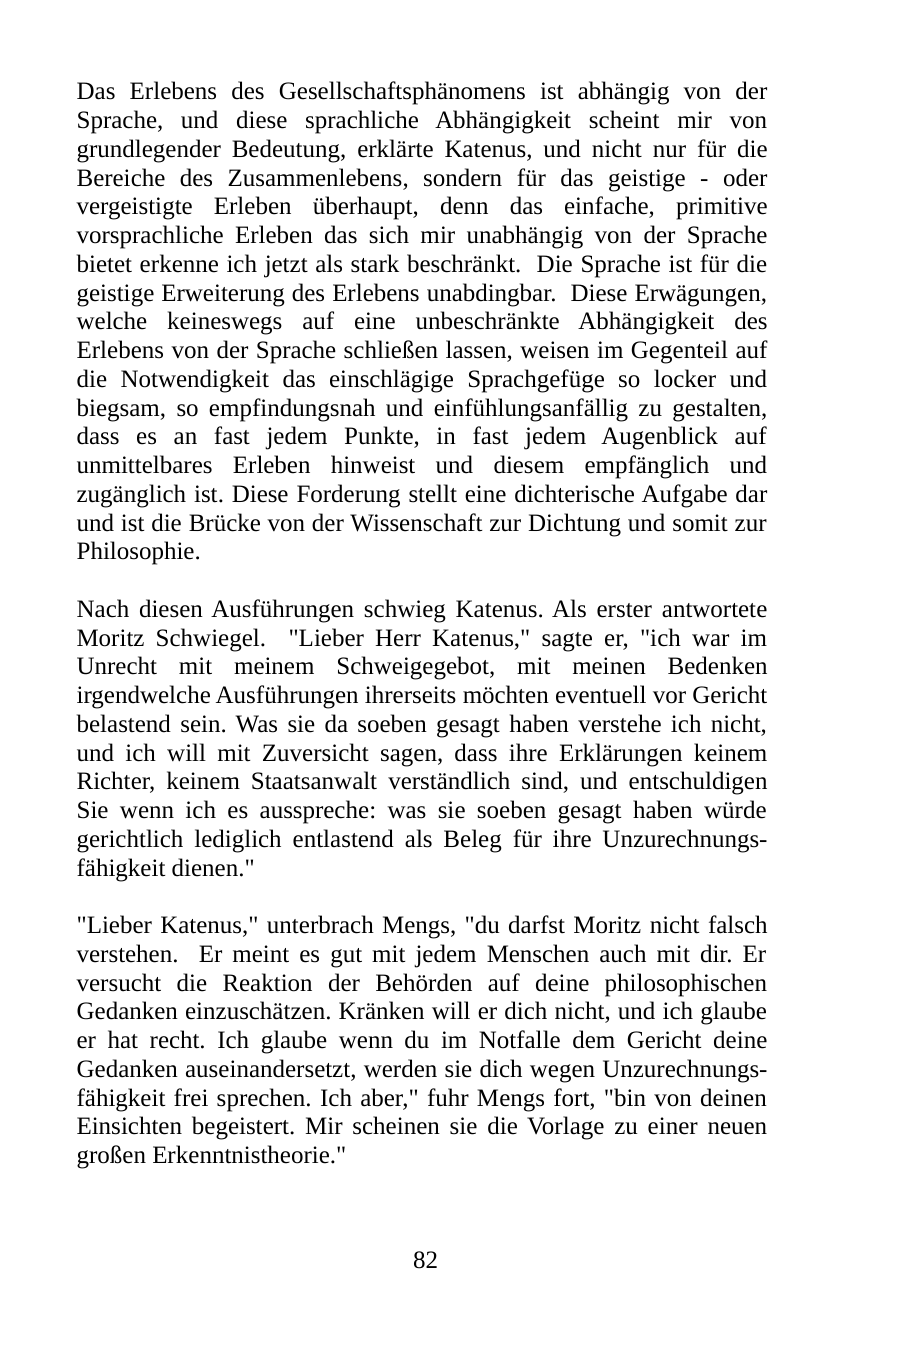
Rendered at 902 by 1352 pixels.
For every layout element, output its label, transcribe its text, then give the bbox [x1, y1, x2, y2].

text Nach diesen Ausführungen schwieg Katenus. Als erster antwortete Moritz Schwiegel. "Lieber Herr Katenus," sagte er, "ich war im Unrecht mit meinem Schweigegebot, mit meinen Bedenken irgendwelche Ausführungen ihrerseits möchten eventuell vor Gericht belastend sein. Was sie da soeben gesagt haben verstehe ich nicht, und ich will mit Zuversicht sagen, dass ihre Erklärungen keinem Richter, keinem Staatsanwalt verständlich sind, und entschuldigen Sie wenn ich es ausspreche: was sie soeben gesagt haben würde gerichtlich lediglich entlastend als Beleg für ihre Unzurechnungs-fähigkeit dienen." [76, 594, 768, 881]
text "Lieber Katenus," unterbrach Mengs, "du darfst Moritz nicht falsch verstehen. Er meint es gut mit jedem Menschen auch mit dir. Er versucht die Reaktion der Behörden auf deine philosophischen Gedanken einzuschätzen. Kränken will er dich nicht, und ich glaube er hat recht. Ich glaube wenn du im Notfalle dem Gericht deine Gedanken auseinandersetzt, werden sie dich wegen Unzurechnungs-fähigkeit frei sprechen. Ich aber," fuhr Mengs fort, "bin von deinen Einsichten begeistert. Mir scheinen sie die Vorlage zu einer neuen großen Erkenntnistheorie." [76, 910, 768, 1169]
text Das Erlebens des Gesellschaftsphänomens ist abhängig von der Sprache, und diese sprachliche Abhängigkeit scheint mir von grundlegender Bedeutung, erklärte Katenus, und nicht nur für die Bereiche des Zusammenlebens, sondern für das geistige - oder vergeistigte Erleben überhaupt, denn das einfache, primitive vorsprachliche Erleben das sich mir unabhängig von der Sprache bietet erkenne ich jetzt als stark beschränkt. Die Sprache ist für die geistige Erweiterung des Erlebens unabdingbar. Diese Erwägungen, welche keineswegs auf eine unbeschränkte Abhängigkeit des Erlebens von der Sprache schließen lassen, weisen im Gegenteil auf die Notwendigkeit das einschlägige Sprachgefüge so locker und biegsam, so empfindungsnah und einfühlungsanfällig zu gestalten, dass es an fast jedem Punkte, in fast jedem Augenblick auf unmittelbares Erleben hinweist und diesem empfänglich und zugänglich ist. Diese Forderung stellt eine dichterische Aufgabe dar und ist die Brücke von der Wissenschaft zur Dichtung und somit zur Philosophie. [76, 76, 768, 565]
